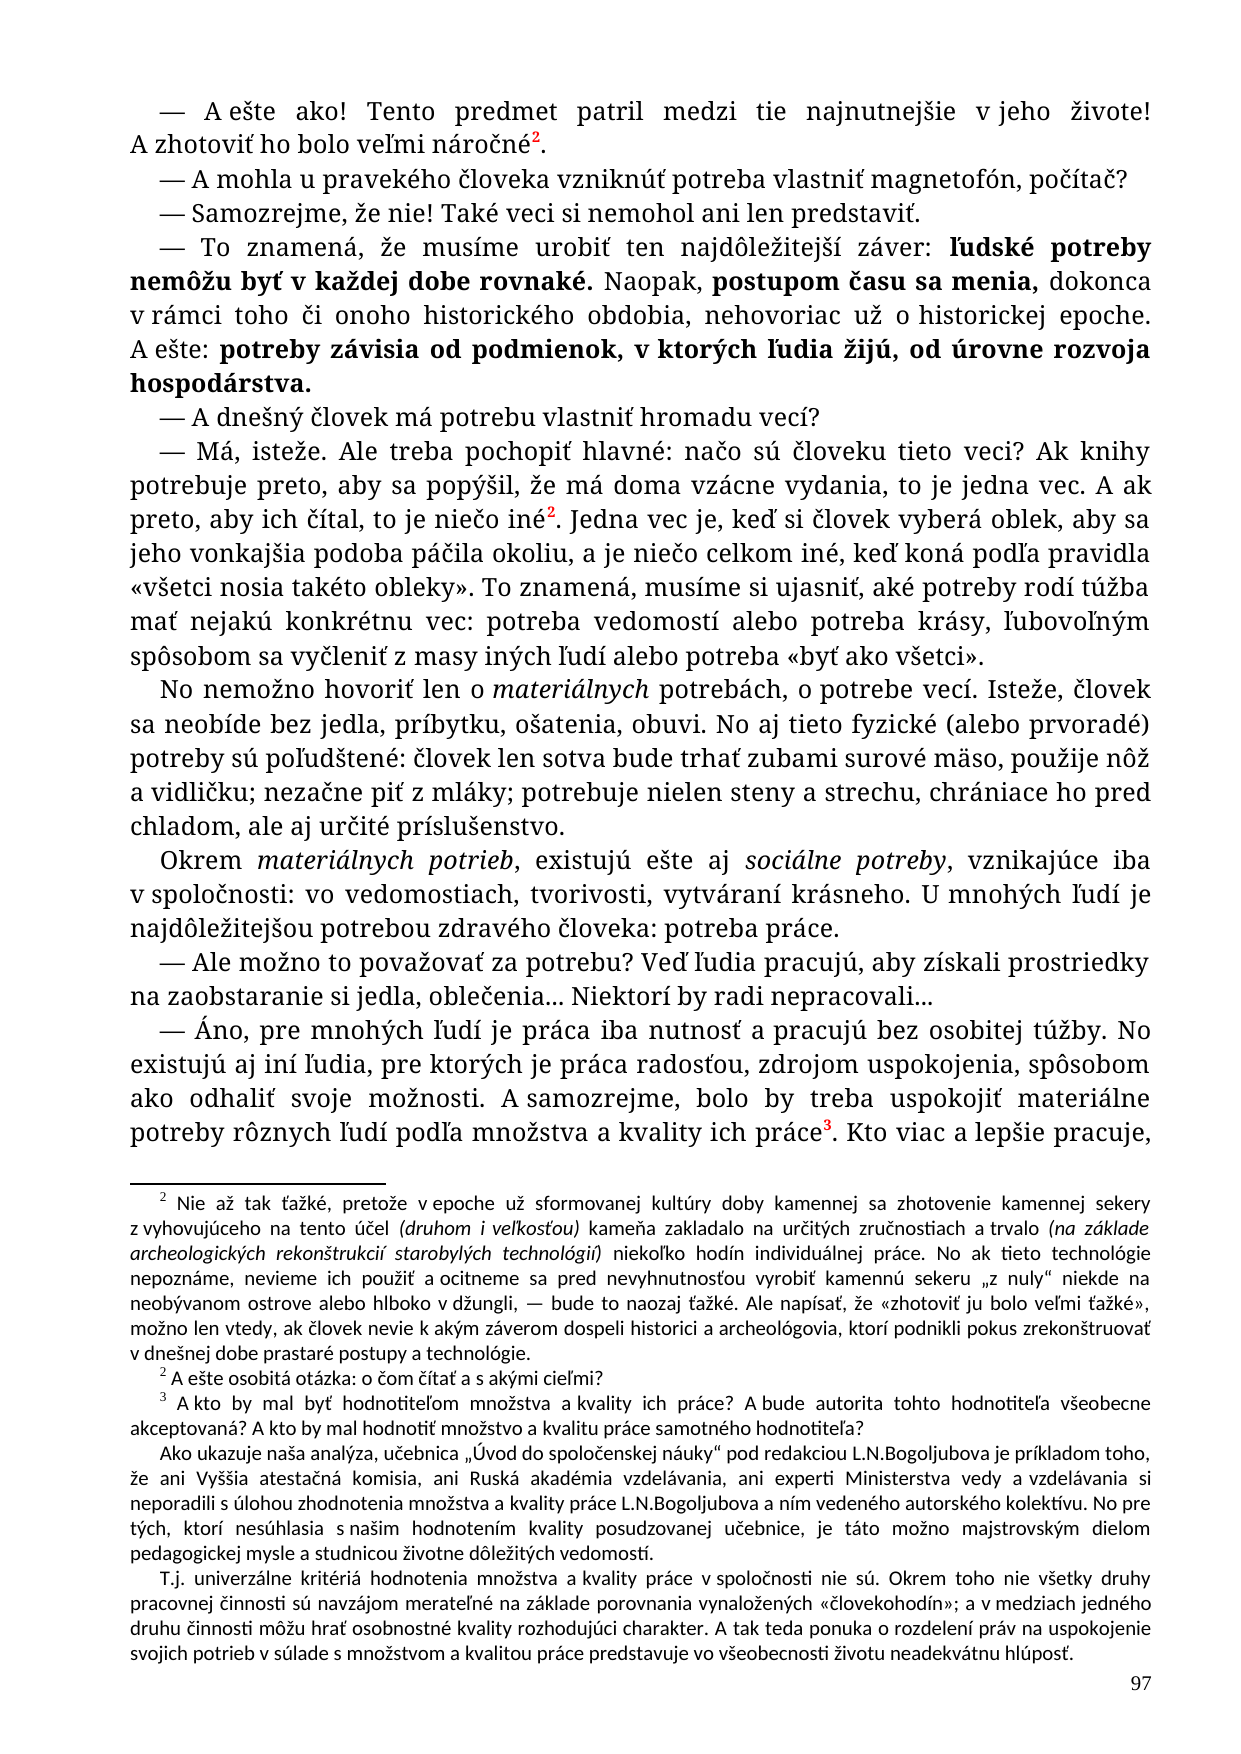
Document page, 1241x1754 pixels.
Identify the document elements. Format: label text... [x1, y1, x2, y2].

text — Áno, pre mnohých ľudí je práca iba nutnosť a pracujú bez osobitej túžby. No existujú aj iní ľudia, pre ktorých je práca radosťou, zdrojom uspokojenia, spôsobom ako odhaliť svoje možnosti. A samozrejme, bolo by treba uspokojiť materiálne potreby rôznych ľudí podľa množstva a kvality ich práce. Kto viac a lepšie pracuje, [130, 1013, 1152, 1149]
text T.j. univerzálne kritériá hodnotenia množstva a kvality práce v spoločnosti nie sú. Okrem toho nie všetky druhy pracovnej činnosti sú navzájom merateľné na základe porovnania vynaložených «človekohodín»; a v medziach jedného druhu činnosti môžu hrať osobnostné kvality rozhodujúci charakter. A tak teda ponuka o rozdelení práv na uspokojenie svojich potrieb v súlade s množstvom a kvalitou práce predstavuje vo všeobecnosti životu neadekvátnu hlúposť. [130, 1565, 1152, 1665]
text — A dnešný človek má potrebu vlastniť hromadu vecí? [130, 400, 1152, 434]
text A ešte osobitá otázka: o čom čítať a s akými cieľmi? [130, 1365, 1152, 1390]
text — Ale možno to považovať za potrebu? Veď ľudia pracujú, aby získali prostriedky na zaobstaranie si jedla, oblečenia... Niektorí by radi nepracovali... [130, 945, 1152, 1013]
text Ako ukazuje naša analýza, učebnica „Úvod do spoločenskej náuky“ pod redakciou L.N.Bogoljubova je príkladom toho, že ani Vyššia atestačná komisia, ani Ruská akadémia vzdelávania, ani experti Ministerstva vedy a vzdelávania si neporadili s úlohou zhodnotenia množstva a kvality práce L.N.Bogoljubova a ním vedeného autorského kolektívu. No pre tých, ktorí nesúhlasia s našim hodnotením kvality posudzovanej učebnice, je táto možno majstrovským dielom pedagogickej mysle a studnicou životne dôležitých vedomostí. [130, 1440, 1152, 1565]
text No nemožno hovoriť len o materiálnych potrebách, o potrebe vecí. Isteže, človek sa neobíde bez jedla, príbytku, ošatenia, obuvi. No aj tieto fyzické (alebo prvoradé) potreby sú poľudštené: človek len sotva bude trhať zubami surové mäso, použije nôž a vidličku; nezačne piť z mláky; potrebuje nielen steny a strechu, chrániace ho pred chladom, ale aj určité príslušenstvo. [130, 672, 1152, 842]
text — A ešte ako! Tento predmet patril medzi tie najnutnejšie v jeho živote! A zhotoviť ho bolo veľmi náročné. [130, 93, 1152, 161]
text — Samozrejme, že nie! Také veci si nemohol ani len predstaviť. [130, 195, 1152, 229]
text Okrem materiálnych potrieb, existujú ešte aj sociálne potreby, vznikajúce iba v spoločnosti: vo vedomostiach, tvorivosti, vytváraní krásneho. U mnohých ľudí je najdôležitejšou potrebou zdravého človeka: potreba práce. [130, 842, 1152, 945]
text — To znamená, že musíme urobiť ten najdôležitejší záver: ľudské potreby nemôžu byť v každej dobe rovnaké. Naopak, postupom času sa menia, dokonca v rámci toho či onoho historického obdobia, nehovoriac už o historickej epoche. A ešte: potreby závisia od podmienok, v ktorých ľudia žijú, od úrovne rozvoja hospodárstva. [130, 229, 1152, 400]
text — A mohla u pravekého človeka vzniknúť potreba vlastniť magnetofón, počítač? [130, 161, 1152, 195]
text — Má, isteže. Ale treba pochopiť hlavné: načo sú človeku tieto veci? Ak knihy potrebuje preto, aby sa popýšil, že má doma vzácne vydania, to je jedna vec. A ak preto, aby ich čítal, to je niečo iné. Jedna vec je, keď si človek vyberá oblek, aby sa jeho vonkajšia podoba páčila okoliu, a je niečo celkom iné, keď koná podľa pravidla «všetci nosia takéto obleky». To znamená, musíme si ujasniť, aké potreby rodí túžba mať nejakú konkrétnu vec: potreba vedomostí alebo potreba krásy, ľubovoľným spôsobom sa vyčleniť z masy iných ľudí alebo potreba «byť ako všetci». [130, 434, 1152, 672]
text Nie až tak ťažké, pretože v epoche už sformovanej kultúry doby kamennej sa zhotovenie kamennej sekery z vyhovujúceho na tento účel (druhom i veľkosťou) kameňa zakladalo na určitých zručnostiach a trvalo (na základe archeologických rekonštrukcií starobylých technológií) niekoľko hodín individuálnej práce. No ak tieto technológie nepoznáme, nevieme ich použiť a ocitneme sa pred nevyhnutnosťou vyrobiť kamennú sekeru „z nuly“ niekde na neobývanom ostrove alebo hlboko v džungli, — bude to naozaj ťažké. Ale napísať, že «zhotoviť ju bolo veľmi ťažké», možno len vtedy, ak človek nevie k akým záverom dospeli historici a archeológovia, ktorí podnikli pokus zrekonštruovať v dnešnej dobe prastaré postupy a technológie. [130, 1190, 1152, 1365]
text A kto by mal byť hodnotiteľom množstva a kvality ich práce? A bude autorita tohto hodnotiteľa všeobecne akceptovaná? A kto by mal hodnotiť množstvo a kvalitu práce samotného hodnotiteľa? [130, 1390, 1152, 1440]
